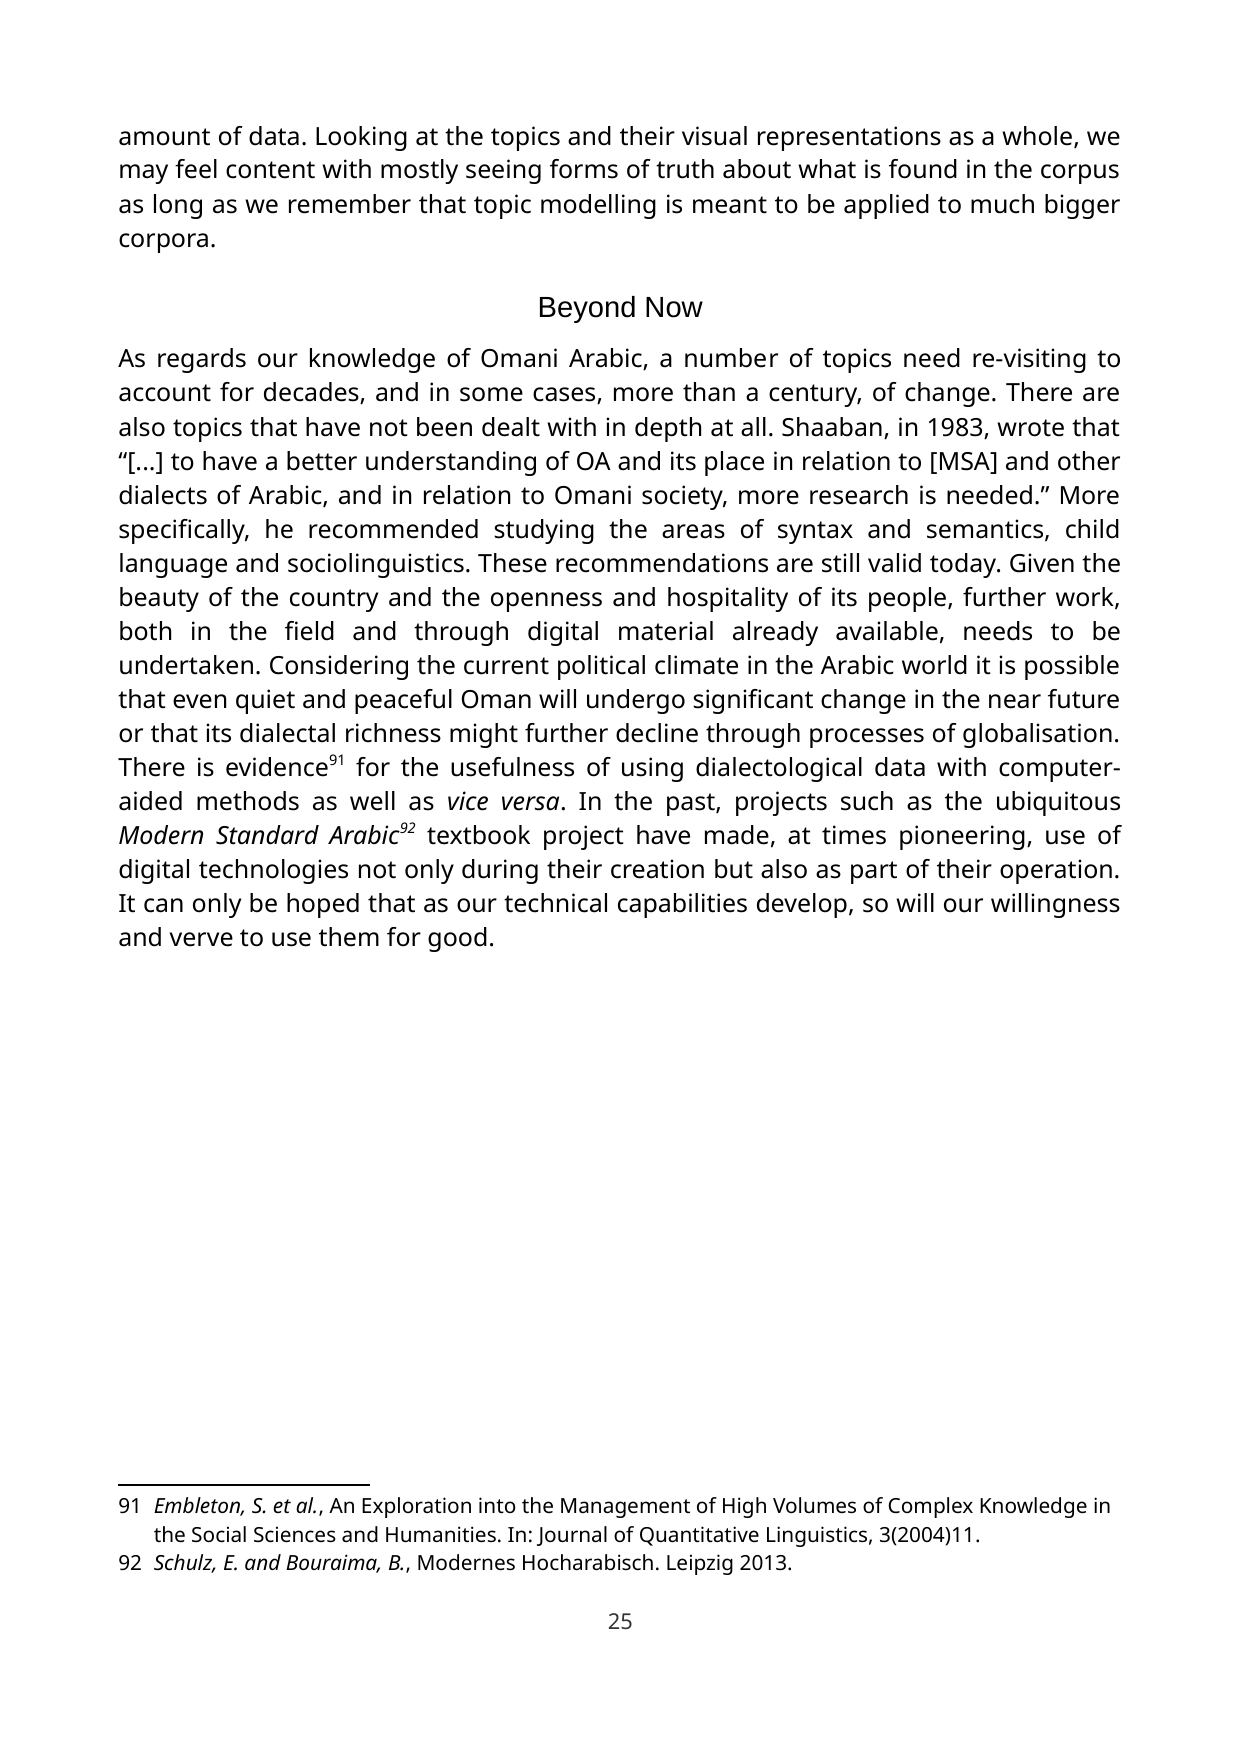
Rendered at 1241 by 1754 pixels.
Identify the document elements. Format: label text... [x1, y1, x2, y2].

text Schulz, E. and Bouraima, B., Modernes Hocharabisch. Leipzig 2013. [118, 1548, 1122, 1577]
text Embleton, S. et al., An Exploration into the Management of High Volumes of Complex Knowledge in the Social Sciences and Humanities. In: Journal of Quantitative Linguistics, 3(2004)11. [118, 1491, 1122, 1548]
subtitle Beyond Now [118, 290, 1122, 323]
text As regards our knowledge of Omani Arabic, a number of topics need re-visiting to account for decades, and in some cases, more than a century, of change. There are also topics that have not been dealt with in depth at all. Shaaban, in 1983, wrote that “[...] to have a better understanding of OA and its place in relation to [MSA] and other dialects of Arabic, and in relation to Omani society, more research is needed.” More specifically, he recommended studying the areas of syntax and semantics, child language and sociolinguistics. These recommendations are still valid today. Given the beauty of the country and the openness and hospitality of its people, further work, both in the field and through digital material already available, needs to be undertaken. Considering the current political climate in the Arabic world it is possible that even quiet and peaceful Oman will undergo significant change in the near future or that its dialectal richness might further decline through processes of globalisation. There is evidence for the usefulness of using dialectological data with computer-aided methods as well as vice versa. In the past, projects such as the ubiquitous Modern Standard Arabic textbook project have made, at times pioneering, use of digital technologies not only during their creation but also as part of their operation. It can only be hoped that as our technical capabilities develop, so will our willingness and verve to use them for good. [118, 341, 1122, 954]
text amount of data. Looking at the topics and their visual representations as a whole, we may feel content with mostly seeing forms of truth about what is found in the corpus as long as we remember that topic modelling is meant to be applied to much bigger corpora. [118, 118, 1122, 254]
